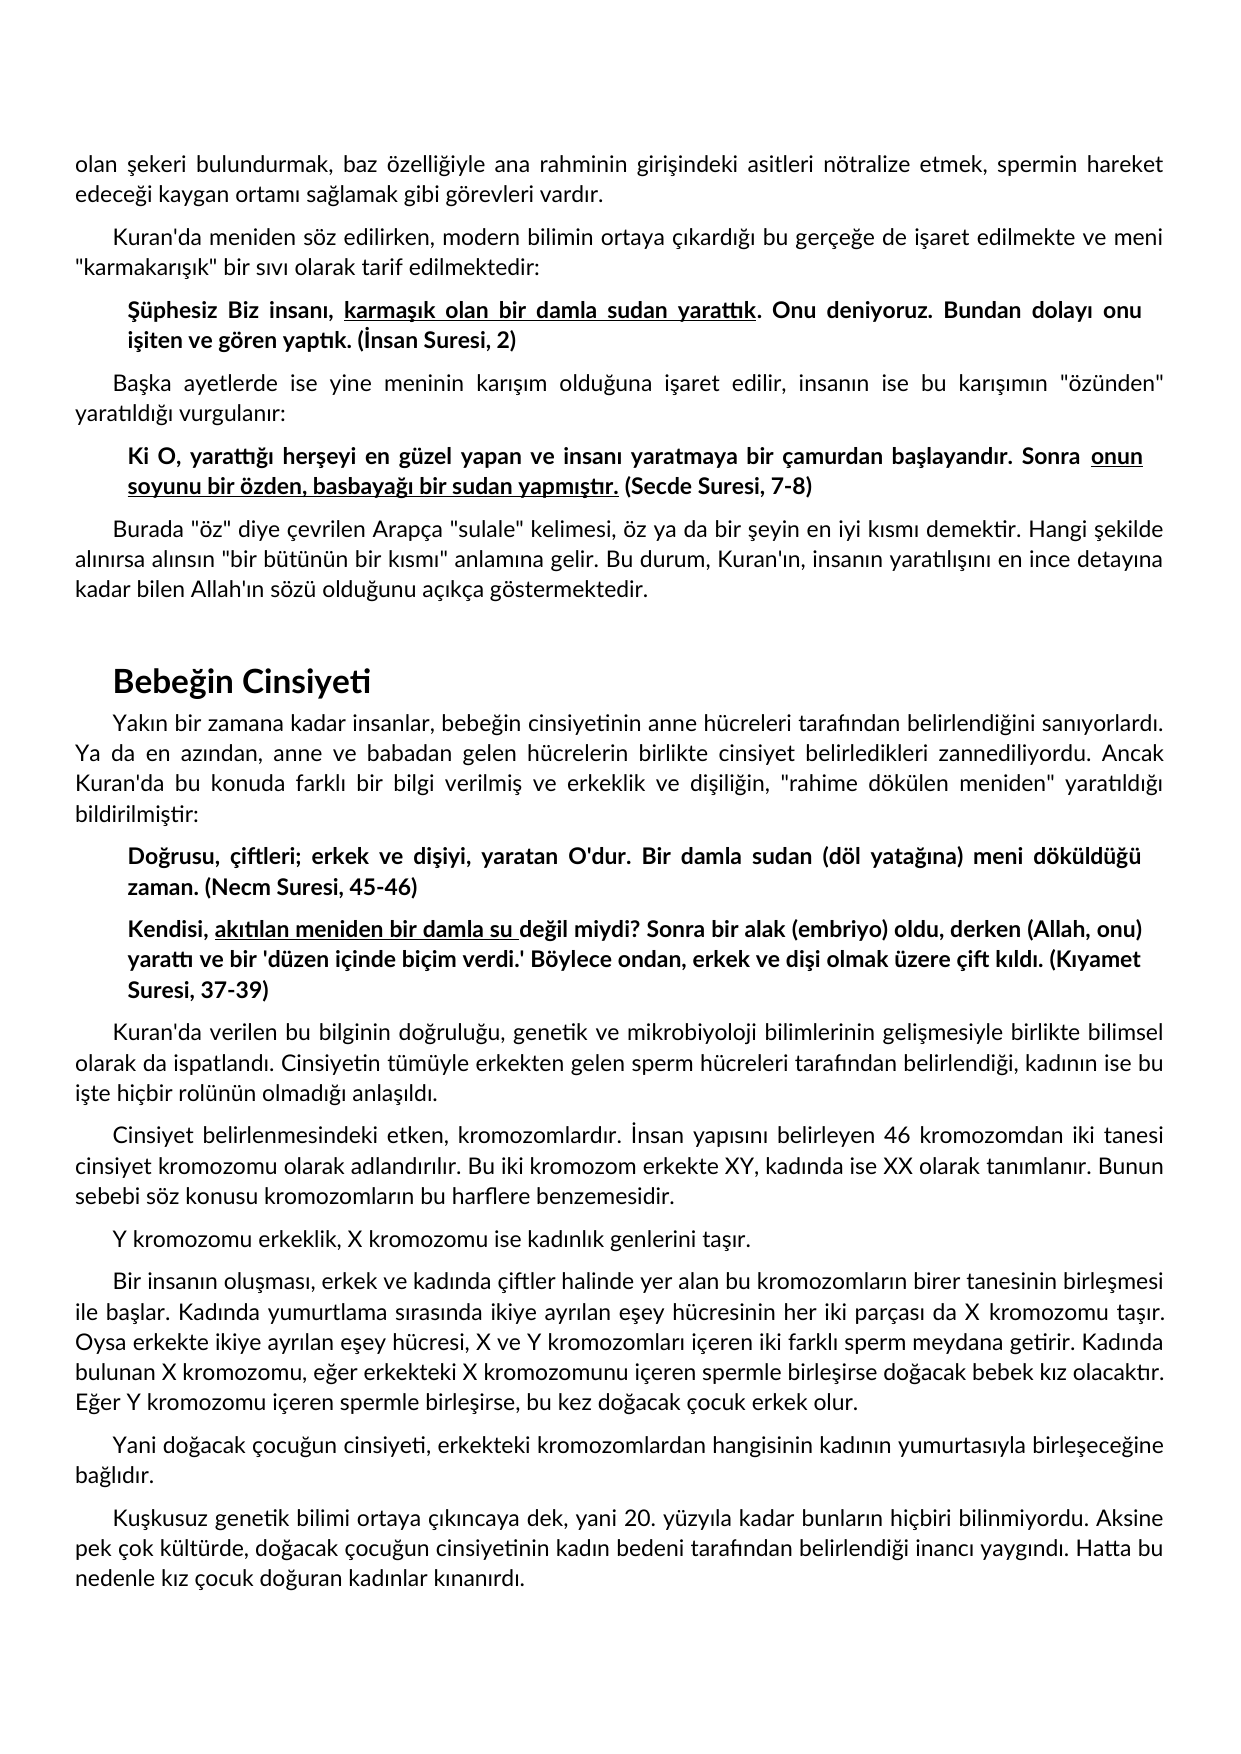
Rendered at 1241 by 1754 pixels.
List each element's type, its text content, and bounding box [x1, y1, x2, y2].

text Kuşkusuz genetik bilimi ortaya çıkıncaya dek, yani 20. yüzyıla kadar bunların hiçbiri bilinmiyordu. Aksine pek çok kültürde, doğacak çocuğun cinsiyetinin kadın bedeni tarafından belirlendiği inancı yaygındı. Hatta bu nedenle kız çocuk doğuran kadınlar kınanırdı. [75, 1503, 1165, 1591]
text Yakın bir zamana kadar insanlar, bebeğin cinsiyetinin anne hücreleri tarafından belirlendiğini sanıyorlardı. Ya da en azından, anne ve babadan gelen hücrelerin birlikte cinsiyet belirledikleri zannediliyordu. Ancak Kuran'da bu konuda farklı bir bilgi verilmiş ve erkeklik ve dişiliğin, "rahime dökülen meniden" yaratıldığı bildirilmiştir: [75, 709, 1165, 827]
text olan şekeri bulundurmak, baz özelliğiyle ana rahminin girişindeki asitleri nötralize etmek, spermin hareket edeceği kaygan ortamı sağlamak gibi görevleri vardır. [75, 150, 1165, 208]
text Yani doğacak çocuğun cinsiyeti, erkekteki kromozomlardan hangisinin kadının yumurtasıyla birleşeceğine bağlıdır. [75, 1431, 1165, 1488]
text Kuran'da meniden söz edilirken, modern bilimin ortaya çıkardığı bu gerçeğe de işaret edilmekte ve meni "karmakarışık" bir sıvı olarak tarif edilmektedir: [75, 223, 1165, 281]
text Ki O, yarattığı herşeyi en güzel yapan ve insanı yaratmaya bir çamurdan başlayandır. Sonra onun soyunu bir özden, basbayağı bir sudan yapmıştır. (Secde Suresi, 7-8) [127, 442, 1143, 499]
text Y kromozomu erkeklik, X kromozomu ise kadınlık genlerini taşır. [75, 1224, 1165, 1252]
subtitle Bebeğin Cinsiyeti [112, 660, 1165, 700]
text Başka ayetlerde ise yine meninin karışım olduğuna işaret edilir, insanın ise bu karışımın "özünden" yaratıldığı vurgulanır: [75, 369, 1165, 426]
text Bir insanın oluşması, erkek ve kadında çiftler halinde yer alan bu kromozomların birer tanesinin birleşmesi ile başlar. Kadında yumurtlama sırasında ikiye ayrılan eşey hücresinin her iki parçası da X kromozomu taşır. Oysa erkekte ikiye ayrılan eşey hücresi, X ve Y kromozomları içeren iki farklı sperm meydana getirir. Kadında bulunan X kromozomu, eğer erkekteki X kromozomunu içeren spermle birleşirse doğacak bebek kız olacaktır. Eğer Y kromozomu içeren spermle birleşirse, bu kez doğacak çocuk erkek olur. [75, 1267, 1165, 1415]
text Doğrusu, çiftleri; erkek ve dişiyi, yaratan O'dur. Bir damla sudan (döl yatağına) meni döküldüğü zaman. (Necm Suresi, 45-46) [127, 842, 1143, 900]
text Burada "öz" diye çevrilen Arapça "sulale" kelimesi, öz ya da bir şeyin en iyi kısmı demektir. Hangi şekilde alınırsa alınsın "bir bütünün bir kısmı" anlamına gelir. Bu durum, Kuran'ın, insanın yaratılışını en ince detayına kadar bilen Allah'ın sözü olduğunu açıkça göstermektedir. [75, 514, 1165, 602]
text Şüphesiz Biz insanı, karmaşık olan bir damla sudan yarattık. Onu deniyoruz. Bundan dolayı onu işiten ve gören yaptık. (İnsan Suresi, 2) [127, 296, 1143, 353]
text Cinsiyet belirlenmesindeki etken, kromozomlardır. İnsan yapısını belirleyen 46 kromozomdan iki tanesi cinsiyet kromozomu olarak adlandırılır. Bu iki kromozom erkekte XY, kadında ise XX olarak tanımlanır. Bunun sebebi söz konusu kromozomların bu harflere benzemesidir. [75, 1121, 1165, 1209]
text Kendisi, akıtılan meniden bir damla su değil miydi? Sonra bir alak (embriyo) oldu, derken (Allah, onu) yarattı ve bir 'düzen içinde biçim verdi.' Böylece ondan, erkek ve dişi olmak üzere çift kıldı. (Kıyamet Suresi, 37-39) [127, 915, 1143, 1003]
text Kuran'da verilen bu bilginin doğruluğu, genetik ve mikrobiyoloji bilimlerinin gelişmesiyle birlikte bilimsel olarak da ispatlandı. Cinsiyetin tümüyle erkekten gelen sperm hücreleri tarafından belirlendiği, kadının ise bu işte hiçbir rolünün olmadığı anlaşıldı. [75, 1018, 1165, 1106]
